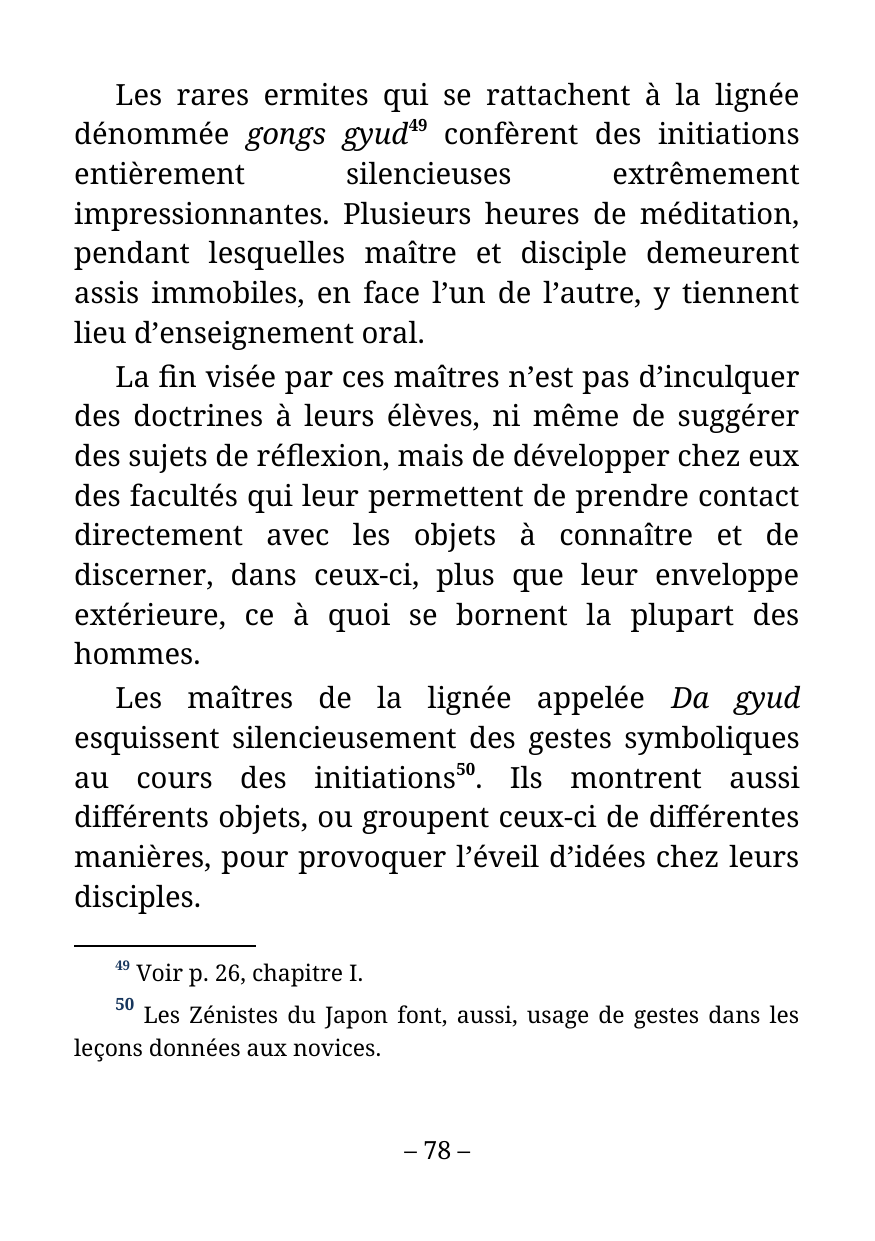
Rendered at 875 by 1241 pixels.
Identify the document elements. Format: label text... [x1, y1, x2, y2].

text La fin visée par ces maîtres n’est pas d’inculquer des doctrines à leurs élèves, ni même de suggérer des sujets de réflexion, mais de développer chez eux des facultés qui leur permettent de prendre contact directement avec les objets à connaître et de discerner, dans ceux-ci, plus que leur enveloppe extérieure, ce à quoi se bornent la plupart des hommes. [74, 356, 800, 673]
text Les maîtres de la lignée appelée Da gyud esquissent silencieusement des gestes symboliques au cours des initiations. Ils montrent aussi différents objets, ou groupent ceux-ci de différentes manières, pour provoquer l’éveil d’idées chez leurs disciples. [74, 677, 800, 916]
text Les rares ermites qui se rattachent à la lignée dénommée gongs gyud confèrent des initiations entièrement silencieuses extrêmement impressionnantes. Plusieurs heures de méditation, pendant lesquelles maître et disciple demeurent assis immobiles, en face l’un de l’autre, y tiennent lieu d’enseignement oral. [74, 74, 800, 352]
text Les Zénistes du Japon font, aussi, usage de gestes dans les leçons données aux novices. [74, 992, 800, 1063]
text Voir p. 26, chapitre I. [74, 957, 800, 988]
